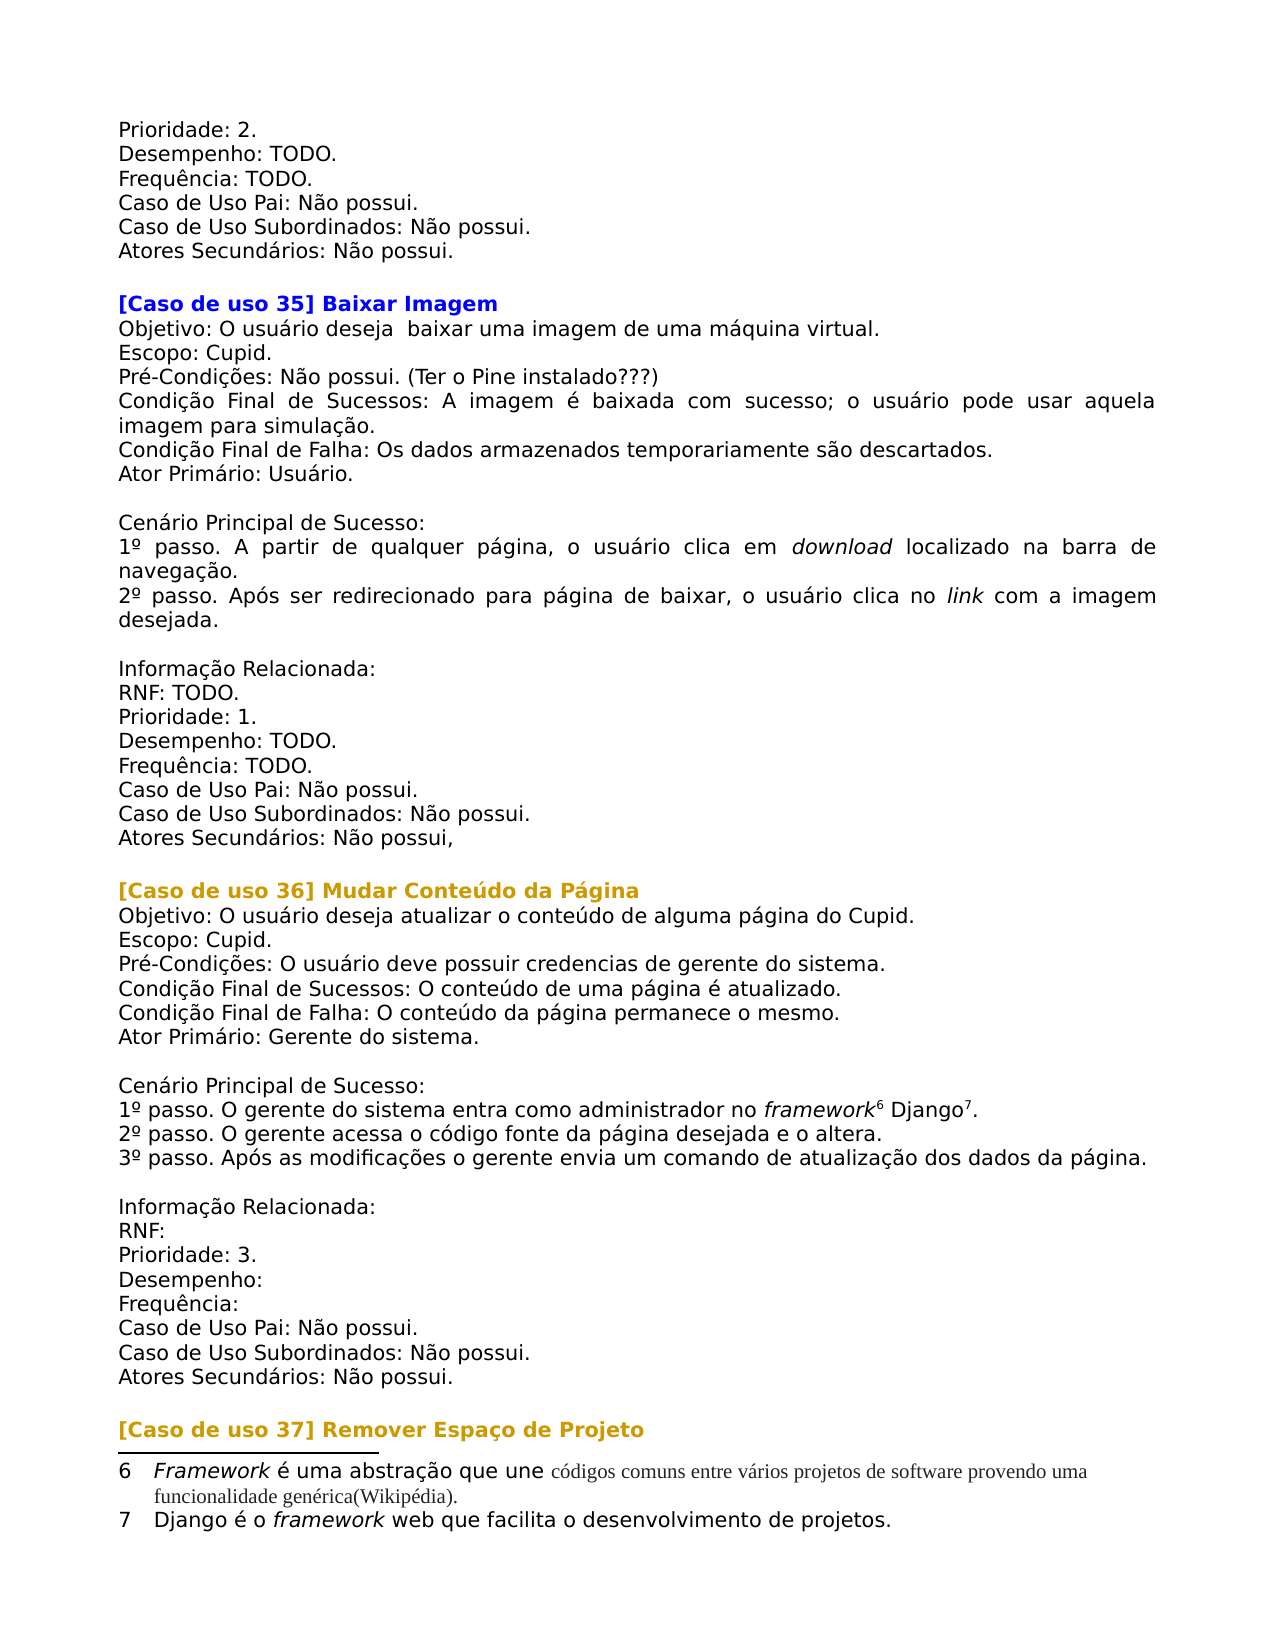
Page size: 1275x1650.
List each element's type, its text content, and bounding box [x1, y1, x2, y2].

text Escopo: Cupid. [118, 928, 1157, 952]
text Pré-Condições: Não possui. (Ter o Pine instalado???) [118, 365, 1157, 389]
text Pré-Condições: O usuário deve possuir credencias de gerente do sistema. [118, 952, 1157, 977]
text 2º passo. O gerente acessa o código fonte da página desejada e o altera. [118, 1122, 1157, 1146]
text Cenário Principal de Sucesso: [118, 511, 1157, 535]
text Framework é uma abstração que une códigos comuns entre vários projetos de software provendo uma funcionalidade genérica(Wikipédia). [118, 1459, 1157, 1508]
text Prioridade: 2. [118, 118, 1157, 142]
text Caso de Uso Subordinados: Não possui. [118, 802, 1157, 826]
text Frequência: TODO. [118, 754, 1157, 778]
text Prioridade: 3. [118, 1243, 1157, 1268]
text [Caso de uso 35] Baixar Imagem [118, 292, 1157, 317]
text Objetivo: O usuário deseja atualizar o conteúdo de alguma página do Cupid. [118, 904, 1157, 928]
text Ator Primário: Usuário. [118, 462, 1157, 487]
text Escopo: Cupid. [118, 341, 1157, 365]
text Caso de Uso Pai: Não possui. [118, 1316, 1157, 1341]
text Condição Final de Falha: Os dados armazenados temporariamente são descartados. [118, 438, 1157, 462]
text Objetivo: O usuário deseja baixar uma imagem de uma máquina virtual. [118, 317, 1157, 341]
text Desempenho: TODO. [118, 729, 1157, 754]
text Informação Relacionada: [118, 657, 1157, 681]
text Cenário Principal de Sucesso: [118, 1074, 1157, 1098]
text Condição Final de Sucessos: O conteúdo de uma página é atualizado. [118, 977, 1157, 1001]
text Desempenho: TODO. [118, 142, 1157, 167]
text 2º passo. Após ser redirecionado para página de baixar, o usuário clica no link com a imagem desejada. [118, 584, 1157, 632]
text Condição Final de Falha: O conteúdo da página permanece o mesmo. [118, 1001, 1157, 1025]
text Prioridade: 1. [118, 705, 1157, 729]
text RNF: [118, 1219, 1157, 1243]
text Atores Secundários: Não possui, [118, 826, 1157, 851]
text Frequência: TODO. [118, 167, 1157, 191]
text Caso de Uso Pai: Não possui. [118, 191, 1157, 215]
text 3º passo. Após as modificações o gerente envia um comando de atualização dos dados da página. [118, 1146, 1157, 1171]
text Atores Secundários: Não possui. [118, 1365, 1157, 1389]
text 1º passo. A partir de qualquer página, o usuário clica em download localizado na barra de navegação. [118, 535, 1157, 584]
text Atores Secundários: Não possui. [118, 239, 1157, 264]
text Informação Relacionada: [118, 1195, 1157, 1219]
text [Caso de uso 36] Mudar Conteúdo da Página [118, 879, 1157, 904]
text 1º passo. O gerente do sistema entra como administrador no framework Django. [118, 1098, 1157, 1122]
text Frequência: [118, 1292, 1157, 1316]
text Caso de Uso Subordinados: Não possui. [118, 215, 1157, 239]
text Desempenho: [118, 1268, 1157, 1292]
text Django é o framework web que facilita o desenvolvimento de projetos. [118, 1508, 1157, 1532]
text [Caso de uso 37] Remover Espaço de Projeto [118, 1418, 1157, 1442]
text Caso de Uso Subordinados: Não possui. [118, 1341, 1157, 1365]
text Ator Primário: Gerente do sistema. [118, 1025, 1157, 1049]
text RNF: TODO. [118, 681, 1157, 705]
text Caso de Uso Pai: Não possui. [118, 778, 1157, 802]
text Condição Final de Sucessos: A imagem é baixada com sucesso; o usuário pode usar aquela imagem para simulação. [118, 389, 1157, 438]
